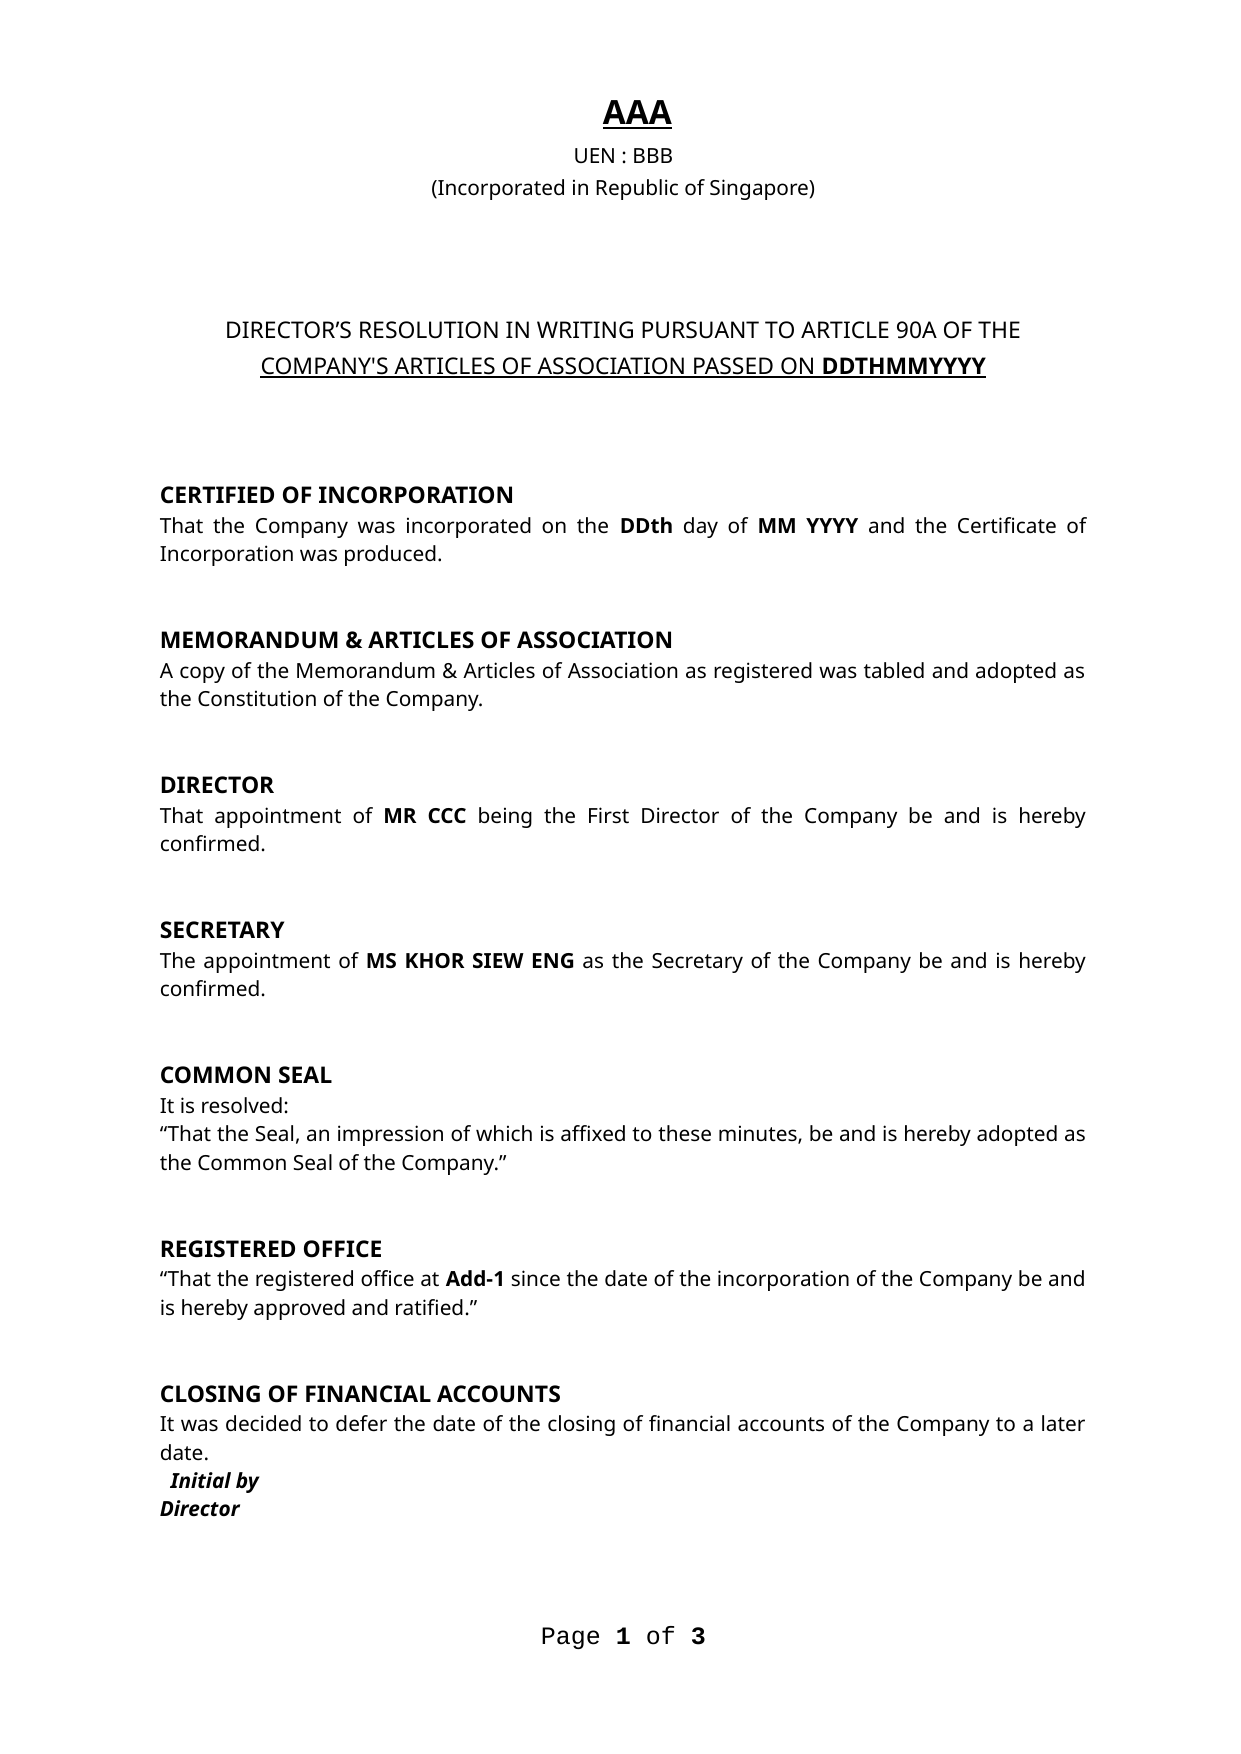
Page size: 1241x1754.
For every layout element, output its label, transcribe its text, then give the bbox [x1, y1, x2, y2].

text “That the registered office at Add-1 since the date of the incorporation of the Company be and is hereby approved and ratified.” [159, 1264, 1087, 1321]
text COMMON SEAL [159, 1059, 1087, 1091]
text A copy of the Memorandum & Articles of Association as registered was tabled and adopted as the Constitution of the Company. [159, 656, 1087, 713]
table_header [872, 1439, 1057, 1497]
text MEMORANDUM & ARTICLES OF ASSOCIATION [159, 624, 1087, 656]
text UEN : BBB [159, 141, 1087, 169]
text DIRECTOR’S RESOLUTION IN WRITING PURSUANT TO ARTICLE 90A OF THE [159, 314, 1087, 345]
text That the Company was incorporated on the DDth day of MM YYYY and the Certificate of Incorporation was produced. [159, 511, 1087, 568]
text It is resolved: [159, 1091, 1087, 1119]
text It was decided to defer the date of the closing of financial accounts of the Company to a later date. [159, 1409, 1087, 1466]
text SECRETARY [159, 914, 1087, 946]
table_cell [148, 1580, 288, 1608]
text CERTIFIED OF INCORPORATION [159, 479, 1087, 511]
text AAA [188, 89, 1087, 134]
text The appointment of MS KHOR SIEW ENG as the Secretary of the Company be and is hereby confirmed. [159, 946, 1087, 1003]
text COMPANY'S ARTICLES OF ASSOCIATION PASSED ON DDTHMMYYYY [159, 350, 1087, 381]
text (Incorporated in Republic of Singapore) [159, 173, 1087, 202]
text “That the Seal, an impression of which is affixed to these minutes, be and is hereby adopted as the Common Seal of the Company.” [159, 1119, 1087, 1176]
text REGISTERED OFFICE [159, 1233, 1087, 1264]
text DIRECTOR [159, 769, 1087, 801]
text CLOSING OF FINANCIAL ACCOUNTS [159, 1378, 1087, 1409]
table_header Initial by Director [148, 1466, 288, 1580]
text That appointment of MR CCC being the First Director of the Company be and is hereby confirmed. [159, 801, 1087, 858]
